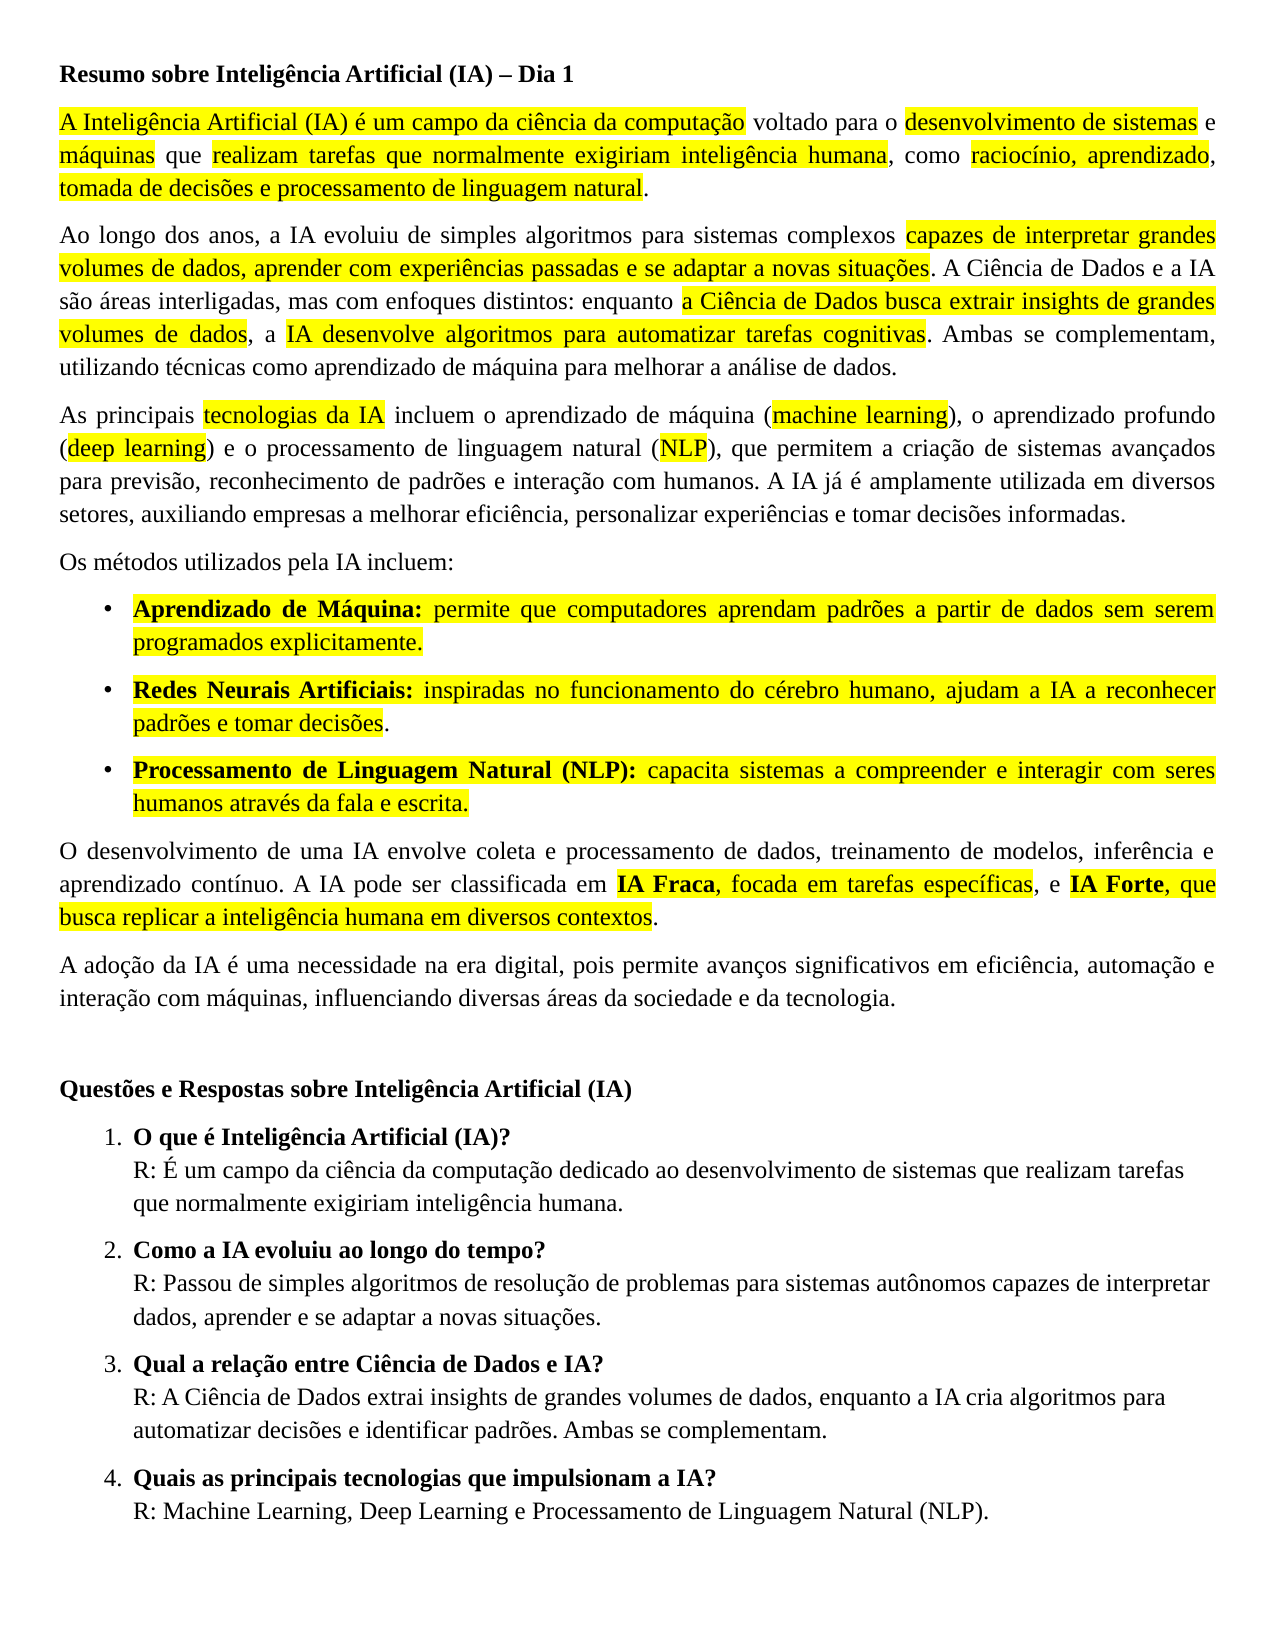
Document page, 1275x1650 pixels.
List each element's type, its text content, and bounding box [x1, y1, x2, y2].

text A Inteligência Artificial (IA) é um campo da ciência da computação voltado para o desenvolvimento de sistemas e máquinas que realizam tarefas que normalmente exigiriam inteligência humana, como raciocínio, aprendizado, tomada de decisões e processamento de linguagem natural. [59, 107, 1216, 201]
text Ao longo dos anos, a IA evoluiu de simples algoritmos para sistemas complexos capazes de interpretar grandes volumes de dados, aprender com experiências passadas e se adaptar a novas situações. A Ciência de Dados e a IA são áreas interligadas, mas com enfoques distintos: enquanto a Ciência de Dados busca extrair insights de grandes volumes de dados, a IA desenvolve algoritmos para automatizar tarefas cognitivas. Ambas se complementam, utilizando técnicas como aprendizado de máquina para melhorar a análise de dados. [59, 220, 1216, 381]
list Como a IA evoluiu ao longo do tempo? R: Passou de simples algoritmos de resolução de problemas para sistemas autônomos capazes de interpretar dados, aprender e se adaptar a novas situações. [103, 1236, 1216, 1330]
text O desenvolvimento de uma IA envolve coleta e processamento de dados, treinamento de modelos, inferência e aprendizado contínuo. A IA pode ser classificada em IA Fraca, focada em tarefas específicas, e IA Forte, que busca replicar a inteligência humana em diversos contextos. [59, 836, 1216, 931]
text Questões e Respostas sobre Inteligência Artificial (IA) [59, 1074, 1216, 1103]
list Aprendizado de Máquina: permite que computadores aprendam padrões a partir de dados sem serem programados explicitamente. [103, 594, 1216, 656]
list O que é Inteligência Artificial (IA)? R: É um campo da ciência da computação dedicado ao desenvolvimento de sistemas que realizam tarefas que normalmente exigiriam inteligência humana. [103, 1122, 1216, 1217]
text Resumo sobre Inteligência Artificial (IA) – Dia 1 [59, 59, 1216, 88]
text As principais tecnologias da IA incluem o aprendizado de máquina (machine learning), o aprendizado profundo (deep learning) e o processamento de linguagem natural (NLP), que permitem a criação de sistemas avançados para previsão, reconhecimento de padrões e interação com humanos. A IA já é amplamente utilizada em diversos setores, auxiliando empresas a melhorar eficiência, personalizar experiências e tomar decisões informadas. [59, 400, 1216, 528]
list Redes Neurais Artificiais: inspiradas no funcionamento do cérebro humano, ajudam a IA a reconhecer padrões e tomar decisões. [103, 675, 1216, 737]
list Quais as principais tecnologias que impulsionam a IA? R: Machine Learning, Deep Learning e Processamento de Linguagem Natural (NLP). [103, 1463, 1216, 1524]
text A adoção da IA é uma necessidade na era digital, pois permite avanços significativos em eficiência, automação e interação com máquinas, influenciando diversas áreas da sociedade e da tecnologia. [59, 950, 1216, 1012]
text Os métodos utilizados pela IA incluem: [59, 547, 1216, 575]
list Qual a relação entre Ciência de Dados e IA? R: A Ciência de Dados extrai insights de grandes volumes de dados, enquanto a IA cria algoritmos para automatizar decisões e identificar padrões. Ambas se complementam. [103, 1349, 1216, 1444]
list Processamento de Linguagem Natural (NLP): capacita sistemas a compreender e interagir com seres humanos através da fala e escrita. [103, 756, 1216, 817]
